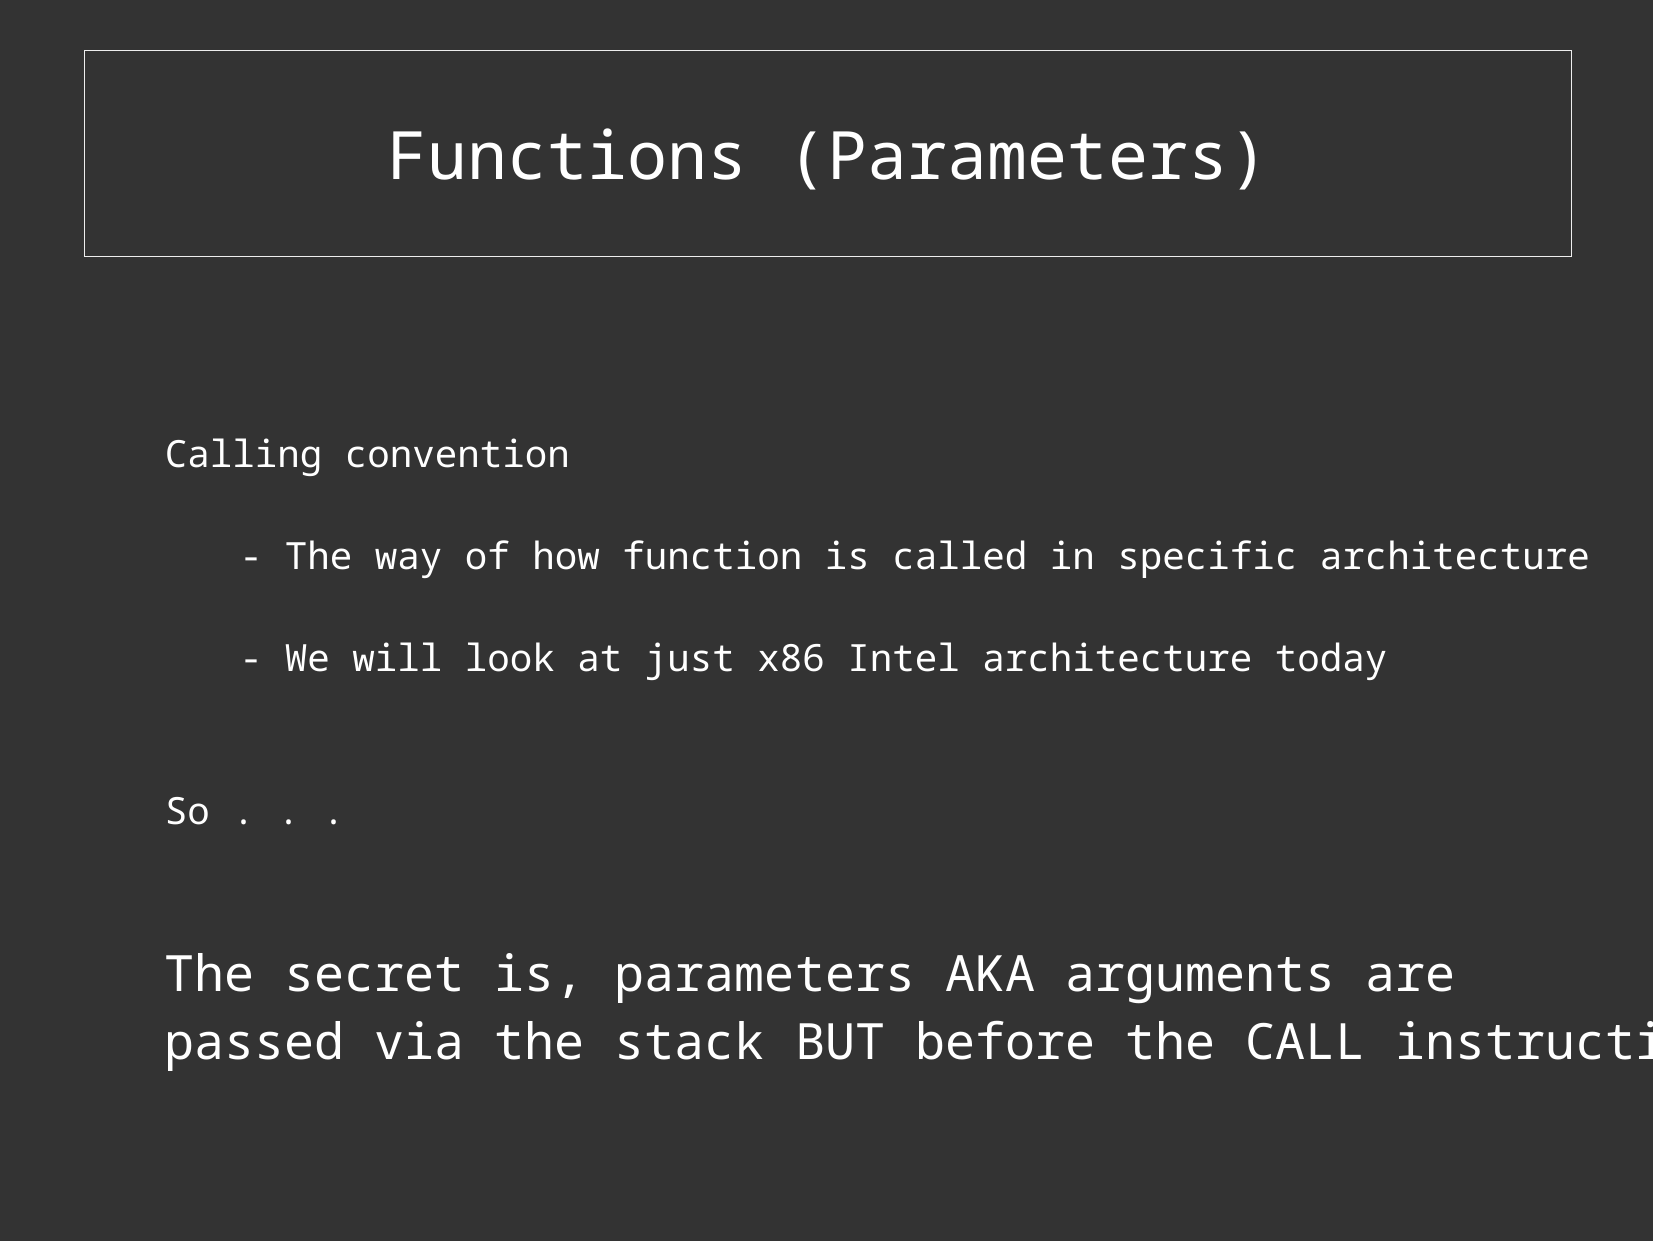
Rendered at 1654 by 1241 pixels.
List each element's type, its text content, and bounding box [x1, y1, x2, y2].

text_box Functions (Parameters) [84, 50, 1572, 257]
text_box Calling convention - The way of how function is called in specific architecture - We will look at just x86 Intel architecture today So . . . The secret is, parameters AKA arguments are passed via the stack BUT before the CALL instruction. [150, 420, 1505, 910]
